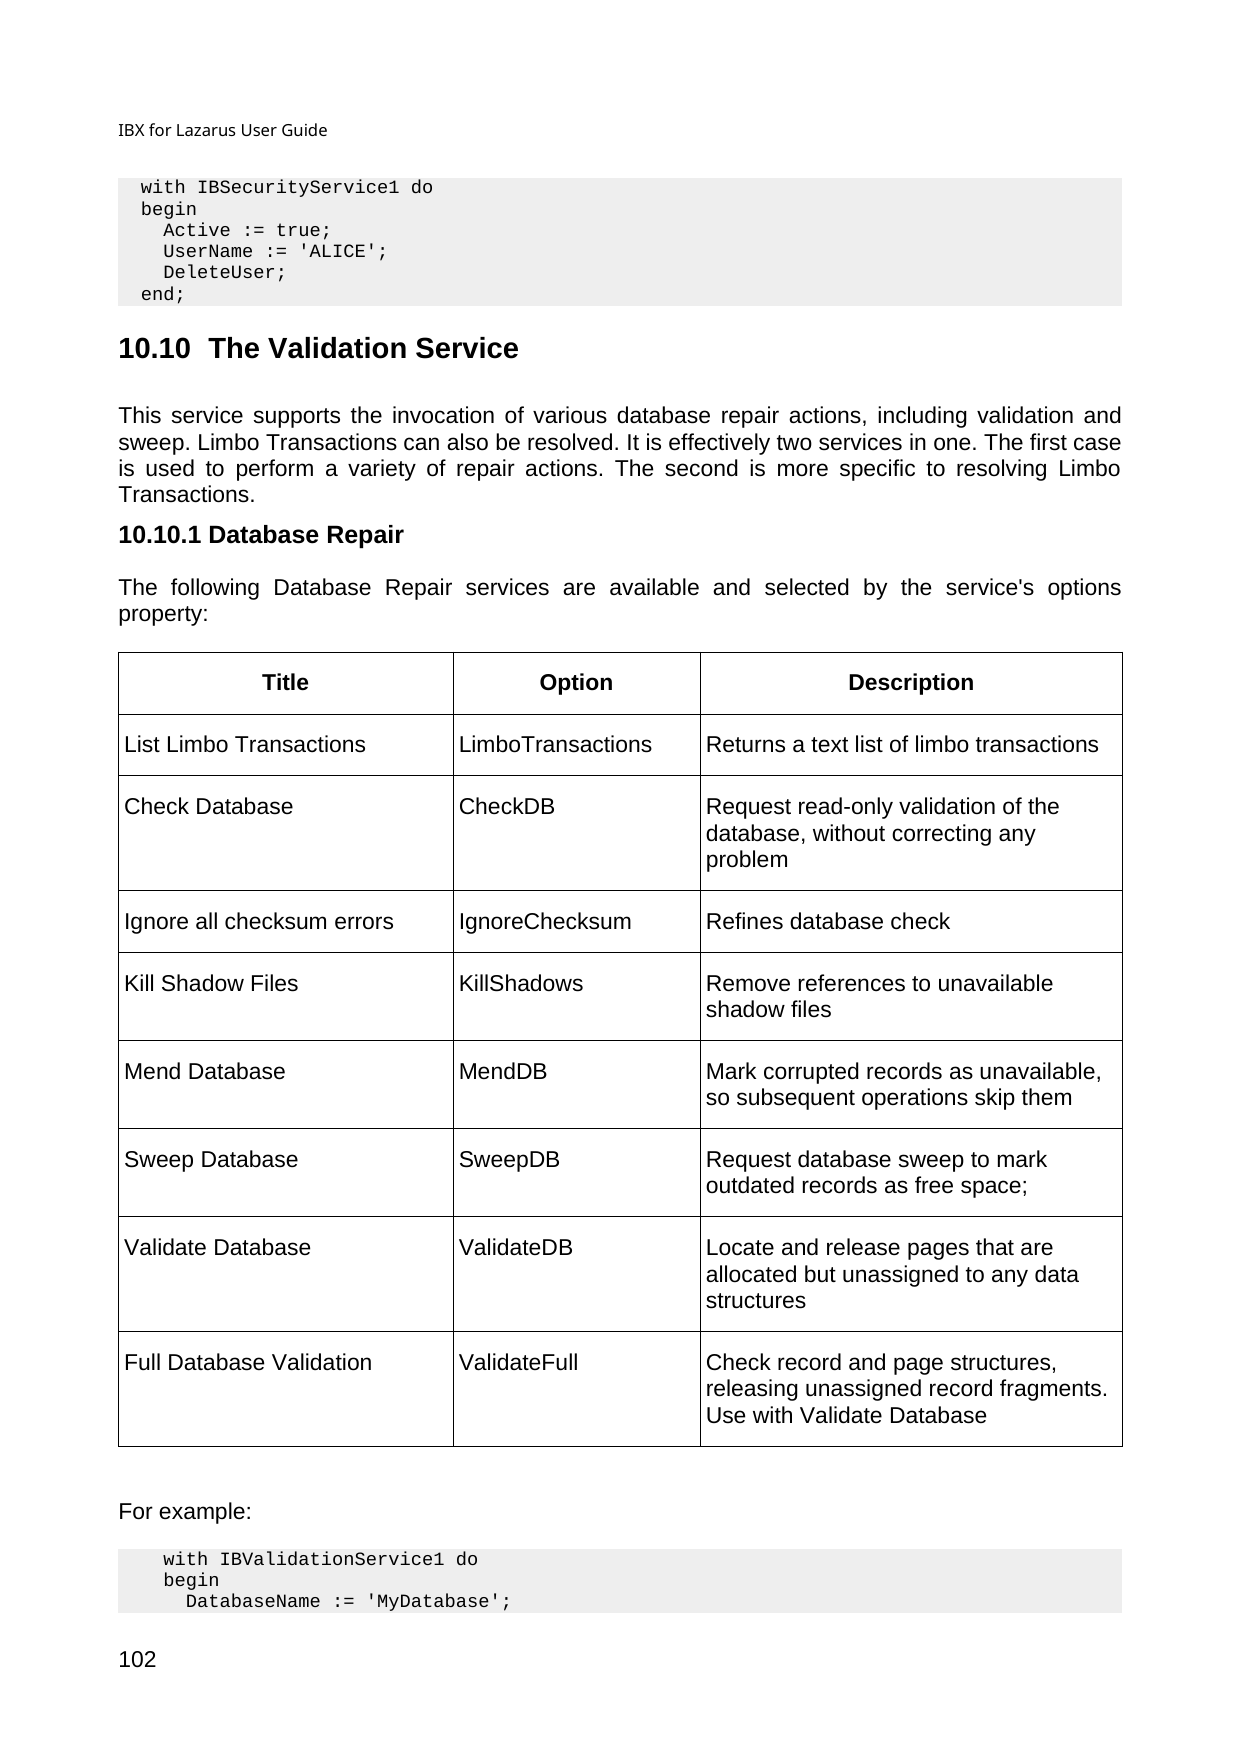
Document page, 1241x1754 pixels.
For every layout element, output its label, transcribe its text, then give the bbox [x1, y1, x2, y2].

text DatabaseName := 'MyDatabase'; [118, 1592, 1122, 1613]
table_cell CheckDB [454, 776, 700, 890]
text Active := true; [118, 221, 1122, 242]
text The following Database Repair services are available and selected by the service's options property: [118, 574, 1122, 627]
table_cell Request read-only validation of the database, without correcting any problem [701, 776, 1122, 890]
text begin [118, 199, 1122, 221]
table_cell Returns a text list of limbo transactions [701, 715, 1122, 775]
text This service supports the invocation of various database repair actions, including validation and sweep. Limbo Transactions can also be resolved. It is effectively two services in one. The first case is used to perform a variety of repair actions. The second is more specific to resolving Limbo Transactions. [118, 402, 1122, 508]
text with IBSecurityService1 do [118, 178, 1122, 199]
table_cell Remove references to unavailable shadow files [701, 953, 1122, 1040]
subtitle Database Repair [118, 519, 1122, 548]
table_cell Request database sweep to mark outdated records as free space; [701, 1129, 1122, 1216]
table_cell IgnoreChecksum [454, 891, 700, 952]
text begin [118, 1571, 1122, 1592]
table_cell Check record and page structures, releasing unassigned record fragments. Use with Validate Database [701, 1332, 1122, 1446]
table_cell Kill Shadow Files [119, 953, 453, 1040]
table_cell ValidateFull [454, 1332, 700, 1446]
table_cell Refines database check [701, 891, 1122, 952]
table_cell Validate Database [119, 1217, 453, 1331]
table_header Option [454, 653, 700, 713]
table_header Description [701, 653, 1122, 713]
subtitle The Validation Service [118, 331, 1122, 365]
text UserName := 'ALICE'; [118, 242, 1122, 263]
text with IBValidationService1 do [118, 1549, 1122, 1571]
table_cell ValidateDB [454, 1217, 700, 1331]
table_cell Locate and release pages that are allocated but unassigned to any data structures [701, 1217, 1122, 1331]
text For example: [118, 1498, 1122, 1524]
table_cell LimboTransactions [454, 715, 700, 775]
table_cell KillShadows [454, 953, 700, 1040]
table_cell Ignore all checksum errors [119, 891, 453, 952]
table_cell Sweep Database [119, 1129, 453, 1216]
table_cell Check Database [119, 776, 453, 890]
table_cell List Limbo Transactions [119, 715, 453, 775]
table_cell Mend Database [119, 1041, 453, 1128]
table_cell MendDB [454, 1041, 700, 1128]
text end; [118, 284, 1122, 306]
table_cell Full Database Validation [119, 1332, 453, 1446]
table_cell Mark corrupted records as unavailable, so subsequent operations skip them [701, 1041, 1122, 1128]
text DeleteUser; [118, 263, 1122, 284]
table_cell SweepDB [454, 1129, 700, 1216]
table_header Title [119, 653, 453, 713]
